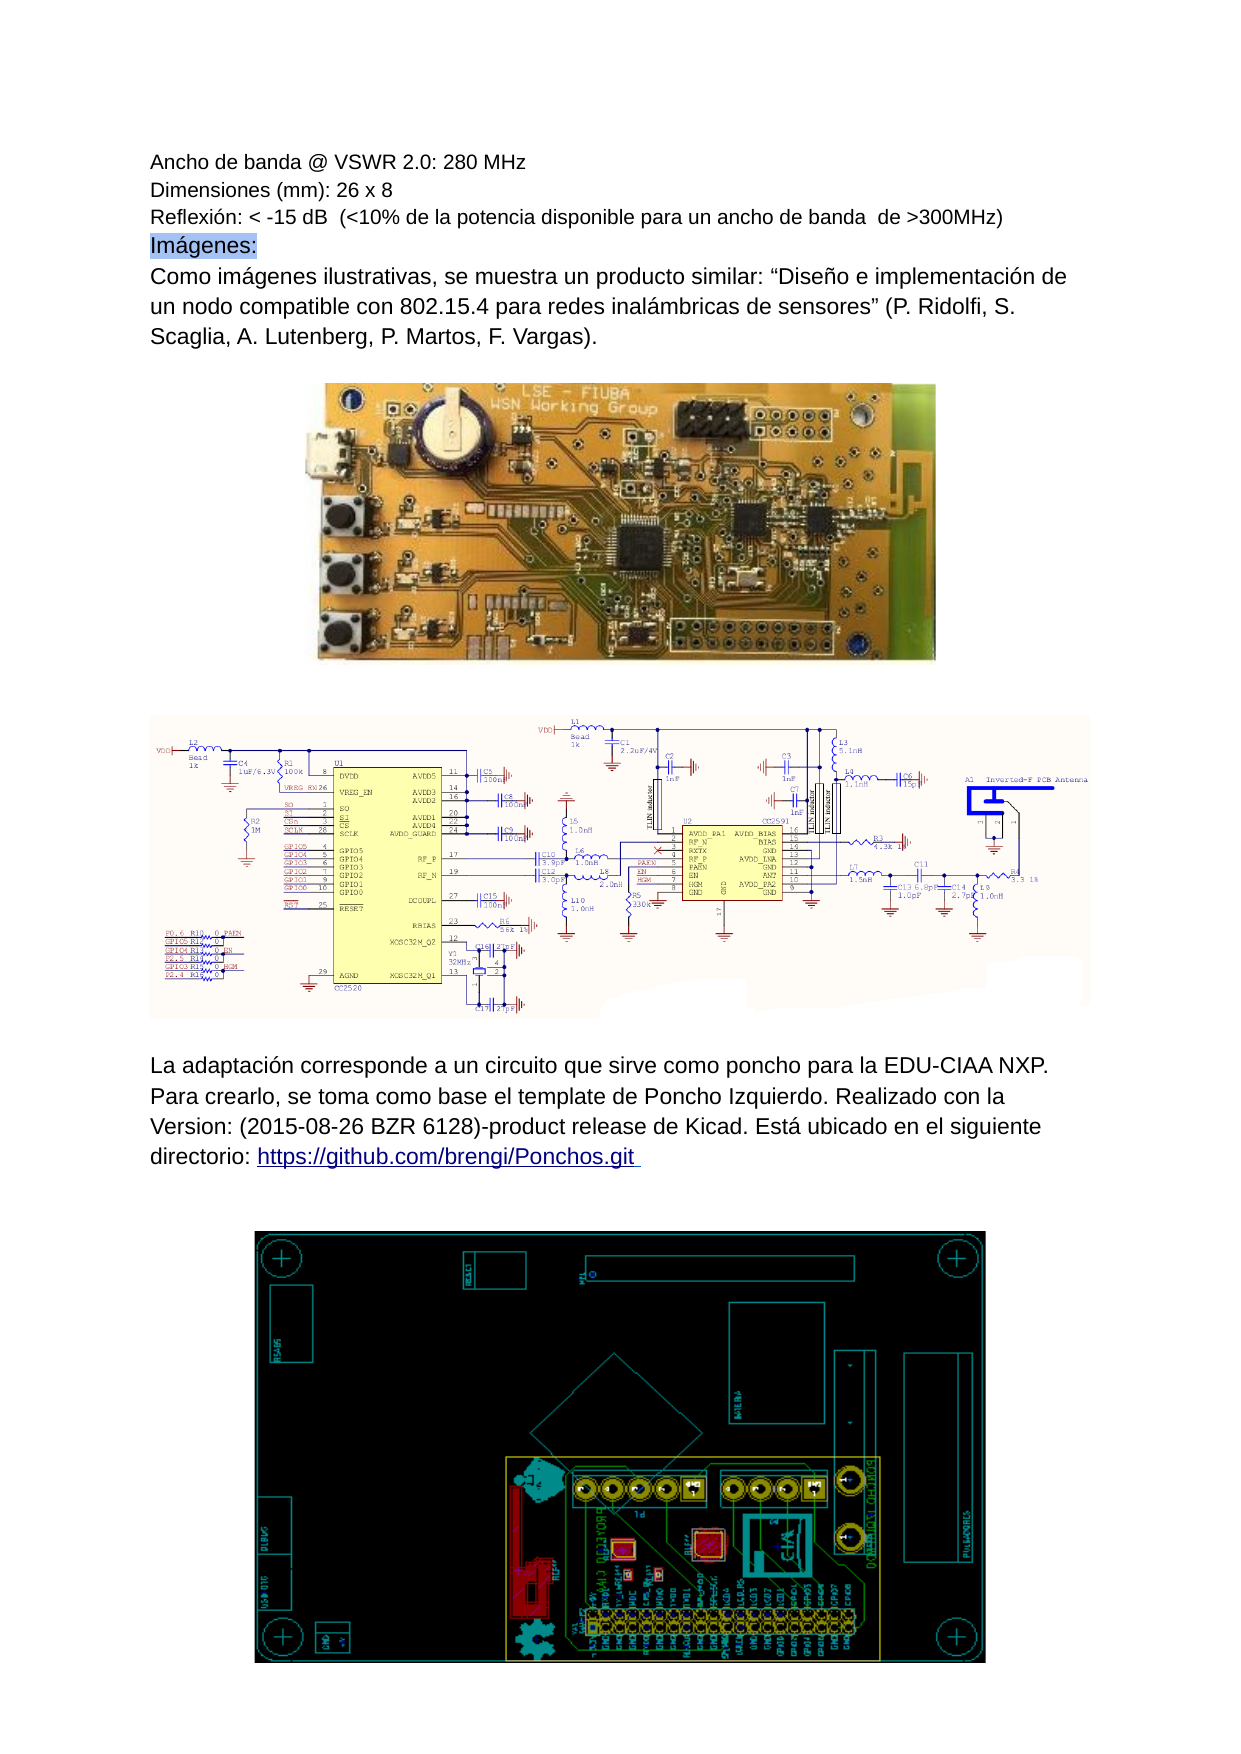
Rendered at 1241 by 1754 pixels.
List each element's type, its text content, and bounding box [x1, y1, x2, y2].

text Reflexión: < -15 dB (<10% de la potencia disponible para un ancho de banda de >300MHz) [150, 205, 1090, 229]
picture [304, 383, 936, 665]
text Imágenes: [150, 232, 1090, 259]
text Dimensiones (mm): 26 x 8 [150, 177, 1090, 201]
picture [254, 1231, 986, 1663]
text Ancho de banda @ VSWR 2.0: 280 MHz [150, 150, 1090, 174]
text La adaptación corresponde a un circuito que sirve como poncho para la EDU-CIAA NXP. Para crearlo, se toma como base el template de Poncho Izquierdo. Realizado con la Version: (2015-08-26 BZR 6128)-product release de Kicad. Está ubicado en el siguiente directorio: https://github.com/brengi/Ponchos.git [150, 1052, 1090, 1169]
picture [150, 715, 1091, 1019]
text Como imágenes ilustrativas, se muestra un producto similar: “Diseño e implementación de un nodo compatible con 802.15.4 para redes inalámbricas de sensores” (P. Ridolfi, S. Scaglia, A. Lutenberg, P. Martos, F. Vargas). [150, 263, 1090, 349]
